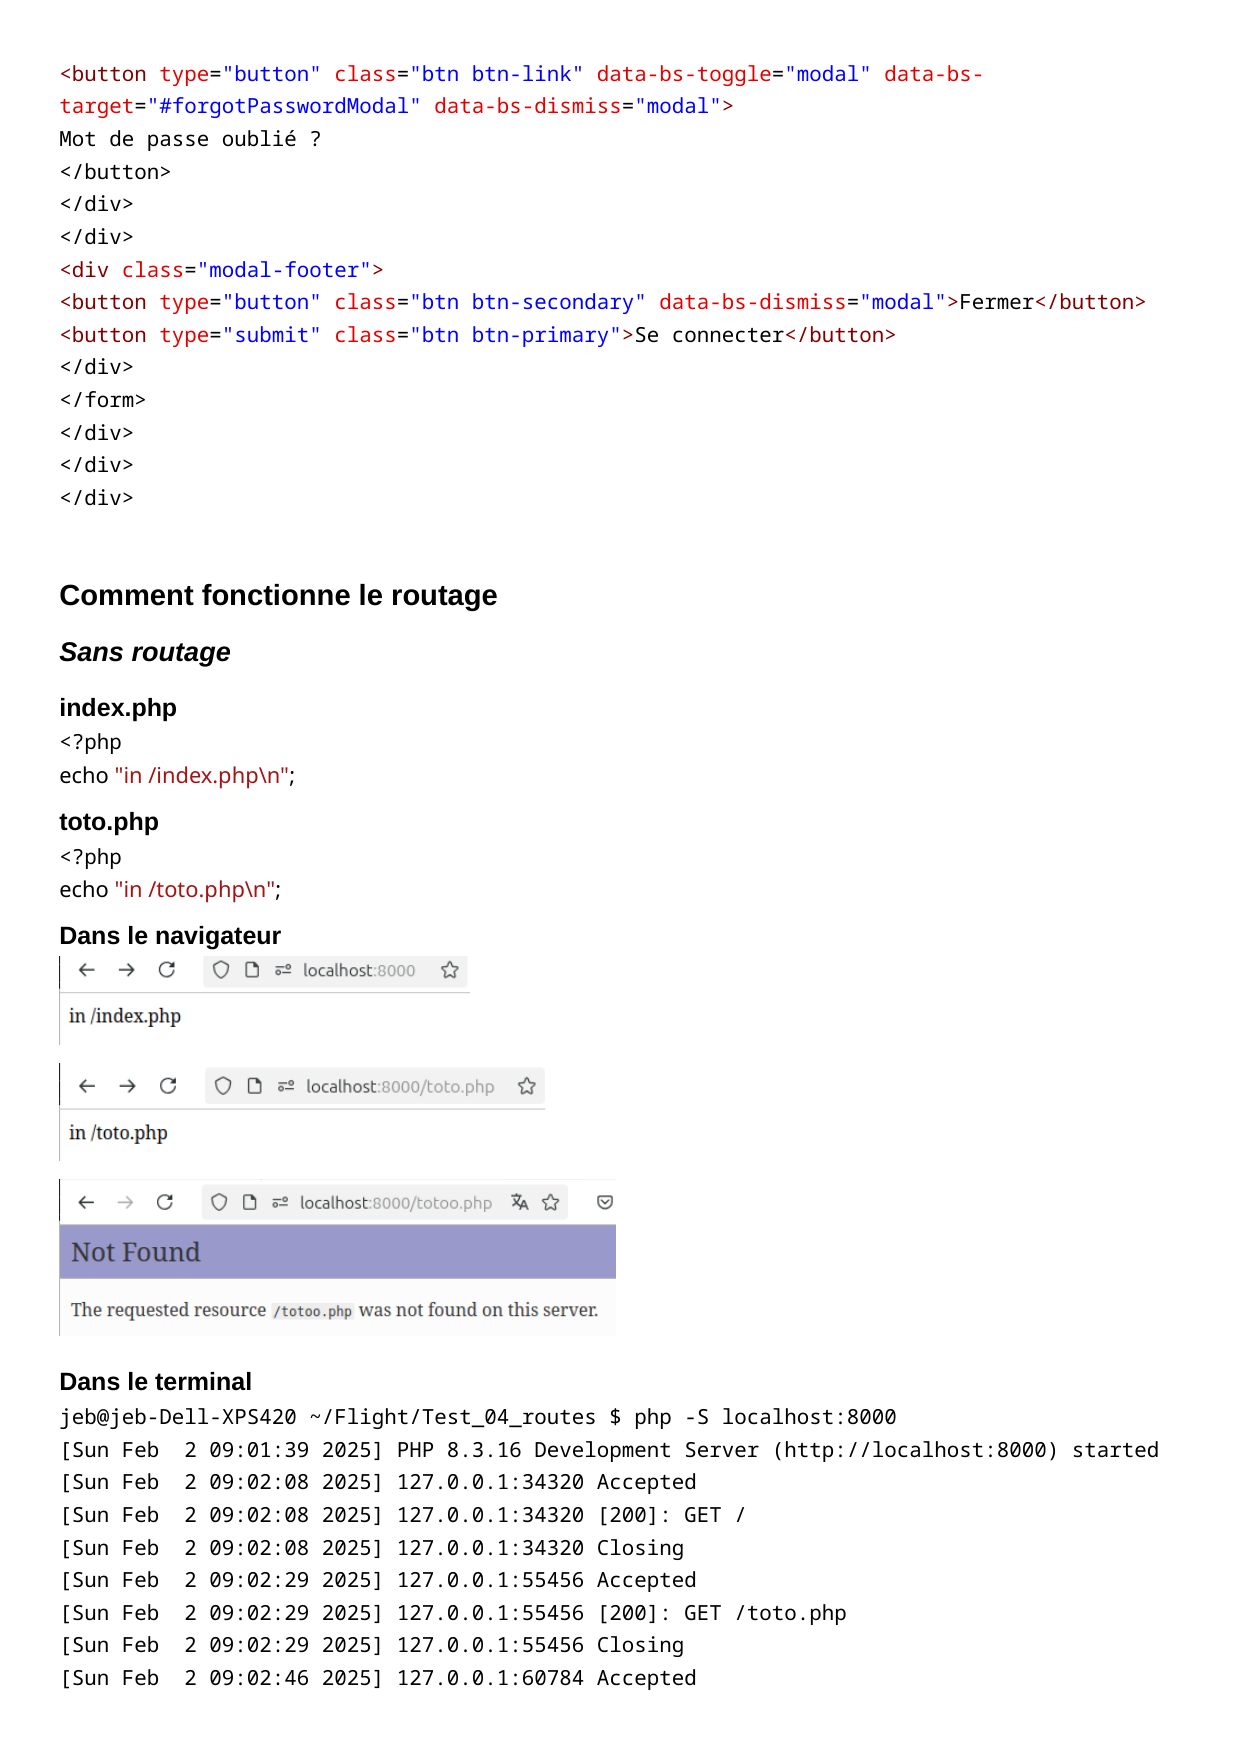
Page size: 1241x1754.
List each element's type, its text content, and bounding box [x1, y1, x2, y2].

text </div> [59, 352, 1181, 381]
subtitle toto.php [59, 807, 1181, 836]
text [Sun Feb 2 09:02:29 2025] 127.0.0.1:55456 Closing [59, 1631, 1181, 1659]
text <button type="submit" class="btn btn-primary">Se connecter</button> [59, 320, 1181, 348]
text [Sun Feb 2 09:02:29 2025] 127.0.0.1:55456 Accepted [59, 1565, 1181, 1594]
text </button> [59, 157, 1181, 185]
text echo "in /toto.php\n"; [59, 874, 1181, 904]
picture [59, 956, 470, 1045]
picture [59, 1179, 616, 1336]
text [Sun Feb 2 09:02:08 2025] 127.0.0.1:34320 [200]: GET / [59, 1500, 1181, 1528]
subtitle Dans le terminal [59, 1367, 1181, 1396]
text jeb@jeb-Dell-XPS420 ~/Flight/Test_04_routes $ php -S localhost:8000 [59, 1402, 1181, 1431]
subtitle Comment fonctionne le routage [59, 578, 1181, 611]
text [Sun Feb 2 09:01:39 2025] PHP 8.3.16 Development Server (http://localhost:8000) started [59, 1435, 1181, 1463]
text <button type="button" class="btn btn-secondary" data-bs-dismiss="modal">Fermer</button> [59, 287, 1181, 316]
text [Sun Feb 2 09:02:08 2025] 127.0.0.1:34320 Accepted [59, 1467, 1181, 1496]
text [Sun Feb 2 09:02:46 2025] 127.0.0.1:60784 Accepted [59, 1663, 1181, 1692]
subtitle index.php [59, 692, 1181, 721]
text [Sun Feb 2 09:02:29 2025] 127.0.0.1:55456 [200]: GET /toto.php [59, 1598, 1181, 1626]
picture [59, 1063, 546, 1161]
text </form> [59, 385, 1181, 413]
subtitle Sans routage [59, 636, 1181, 667]
text [Sun Feb 2 09:02:08 2025] 127.0.0.1:34320 Closing [59, 1533, 1181, 1561]
text </div> [59, 450, 1181, 479]
text </div> [59, 418, 1181, 446]
text </div> [59, 222, 1181, 251]
text </div> [59, 483, 1181, 511]
text <div class="modal-footer"> [59, 255, 1181, 283]
subtitle Dans le navigateur [59, 921, 1181, 950]
text Mot de passe oublié ? [59, 124, 1181, 153]
text <?php [59, 842, 1181, 870]
text <button type="button" class="btn btn-link" data-bs-toggle="modal" data-bs-target="#forgotPasswordModal" data-bs-dismiss="modal"> [59, 59, 1181, 120]
text <?php [59, 727, 1181, 756]
text echo "in /index.php\n"; [59, 760, 1181, 790]
text </div> [59, 189, 1181, 218]
